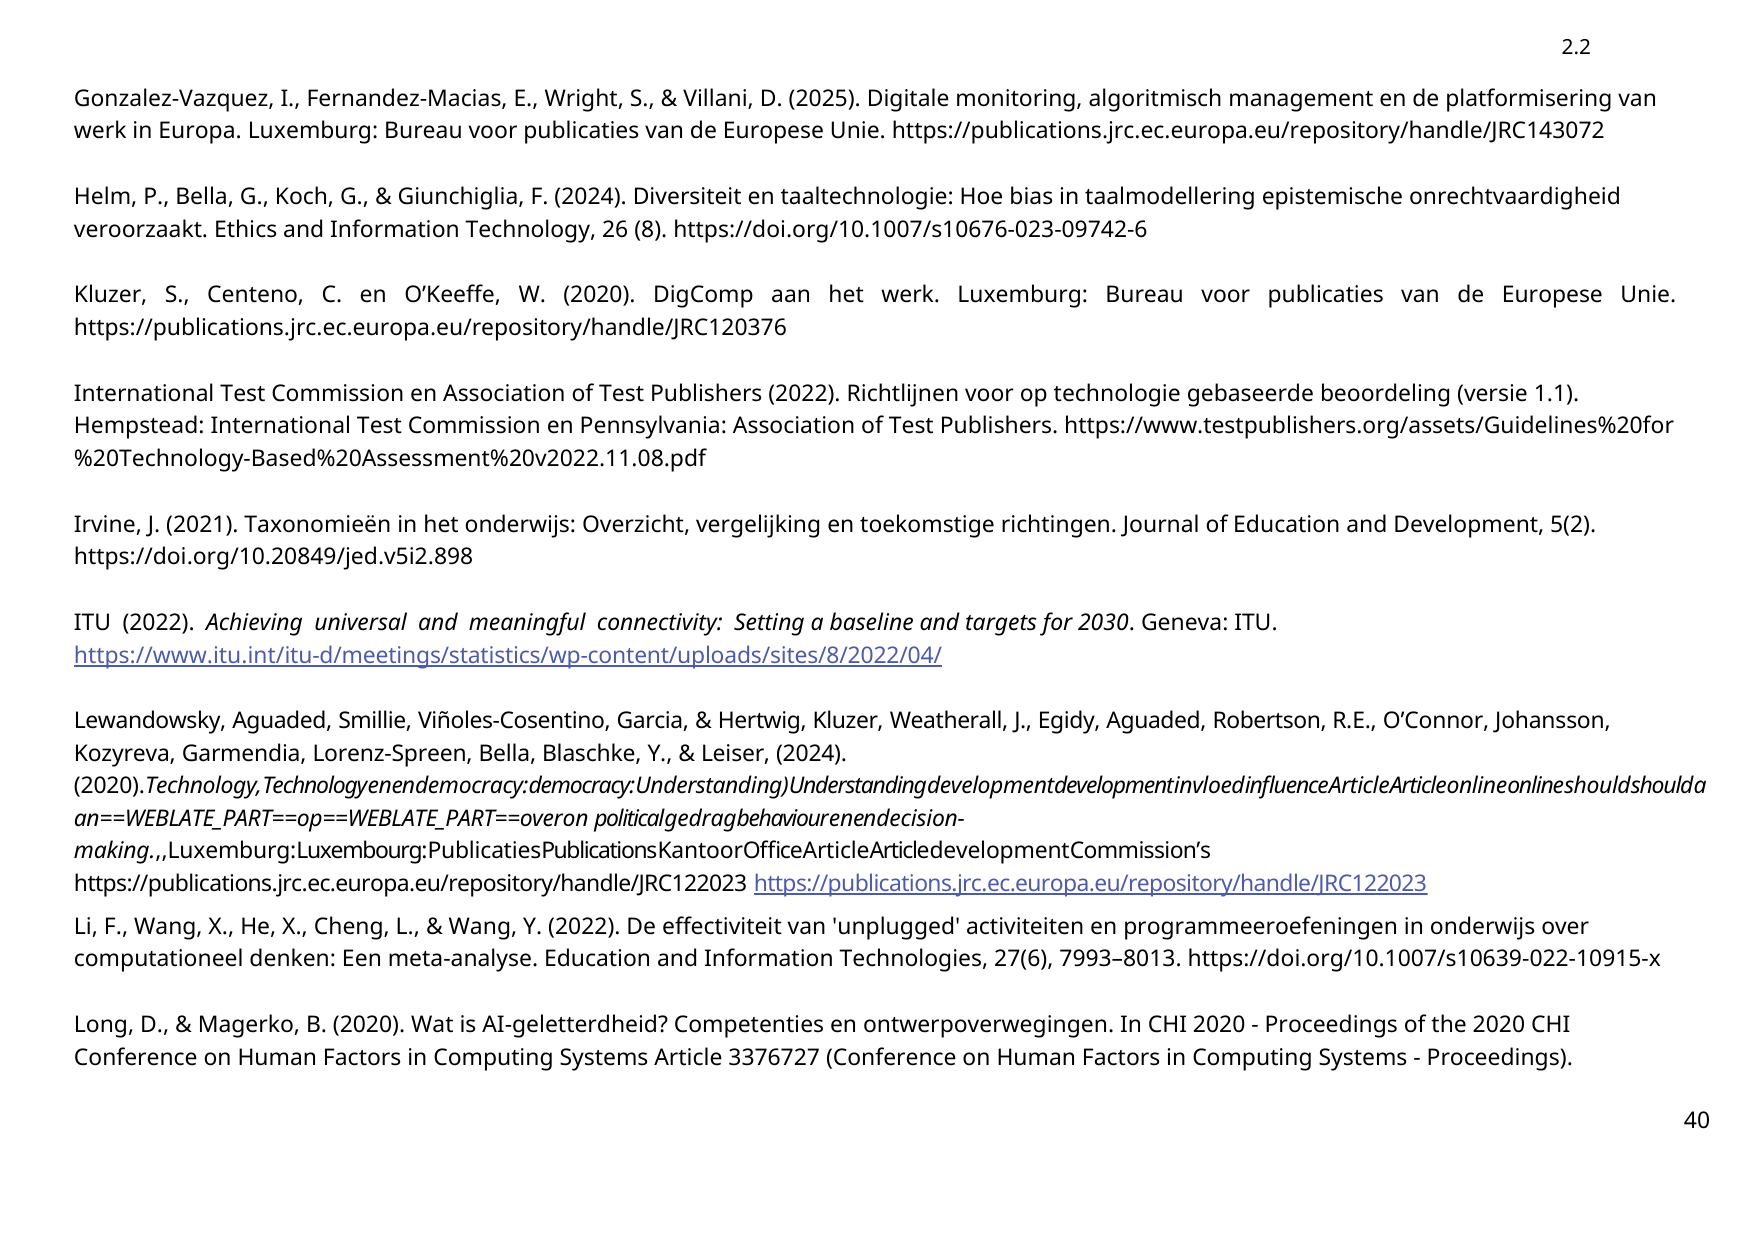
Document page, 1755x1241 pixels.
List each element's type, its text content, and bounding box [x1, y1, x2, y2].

text Kluzer, S., Centeno, C. en O’Keeffe, W. (2020). DigComp aan het werk. Luxemburg: Bureau voor publicaties van de Europese Unie. https://publications.jrc.ec.europa.eu/repository/handle/JRC120376 [74, 278, 1678, 342]
text Li, F., Wang, X., He, X., Cheng, L., & Wang, Y. (2022). De effectiviteit van 'unplugged' activiteiten en programmeeroefeningen in onderwijs over computationeel denken: Een meta-analyse. Education and Information Technologies, 27(6), 7993–8013. https://doi.org/10.1007/s10639-022-10915-x [74, 910, 1671, 973]
text Lewandowsky, Aguaded, Smillie, Viñoles-Cosentino, Garcia, & Hertwig, Kluzer, Weatherall, J., Egidy, Aguaded, Robertson, R.E., O’Connor, Johansson, Kozyreva, Garmendia, Lorenz-Spreen, Bella, Blaschke, Y., & Leiser, (2024). (2020).Technology,Technologyenendemocracy:democracy:Understanding)UnderstandingdevelopmentdevelopmentinvloedinfluenceArticleArticleonlineonlineshouldshouldaan==WEBLATE_PART==op==WEBLATE_PART==overon politicalgedragbehaviourenendecision-making.,,Luxemburg:Luxembourg:PublicatiesPublicationsKantoorOfficeArticleArticledevelopmentCommission’s https://publications.jrc.ec.europa.eu/repository/handle/JRC122023 https://publications.jrc.ec.europa.eu/repository/handle/JRC122023 [74, 704, 1710, 898]
text Helm, P., Bella, G., Koch, G., & Giunchiglia, F. (2024). Diversiteit en taaltechnologie: Hoe bias in taalmodellering epistemische onrechtvaardigheid veroorzaakt. Ethics and Information Technology, 26 (8). https://doi.org/10.1007/s10676-023-09742-6 [74, 180, 1693, 244]
text Gonzalez-Vazquez, I., Fernandez-Macias, E., Wright, S., & Villani, D. (2025). Digitale monitoring, algoritmisch management en de platformisering van werk in Europa. Luxemburg: Bureau voor publicaties van de Europese Unie. https://publications.jrc.ec.europa.eu/repository/handle/JRC143072 [74, 82, 1710, 145]
text ITU (2022). Achieving universal and meaningful connectivity: Setting a baseline and targets for 2030. Geneva: ITU. https://www.itu.int/itu-d/meetings/statistics/wp-content/uploads/sites/8/2022/04/ [74, 606, 1590, 670]
text International Test Commission en Association of Test Publishers (2022). Richtlijnen voor op technologie gebaseerde beoordeling (versie 1.1). Hempstead: International Test Commission en Pennsylvania: Association of Test Publishers. https://www.testpublishers.org/assets/Guidelines%20for%20Technology-Based%20Assessment%20v2022.11.08.pdf [74, 377, 1695, 473]
text Long, D., & Magerko, B. (2020). Wat is AI-geletterdheid? Competenties en ontwerpoverwegingen. In CHI 2020 - Proceedings of the 2020 CHI Conference on Human Factors in Computing Systems Article 3376727 (Conference on Human Factors in Computing Systems - Proceedings). [74, 1008, 1671, 1072]
text Irvine, J. (2021). Taxonomieën in het onderwijs: Overzicht, vergelijking en toekomstige richtingen. Journal of Education and Development, 5(2). https://doi.org/10.20849/jed.v5i2.898 [74, 508, 1710, 571]
